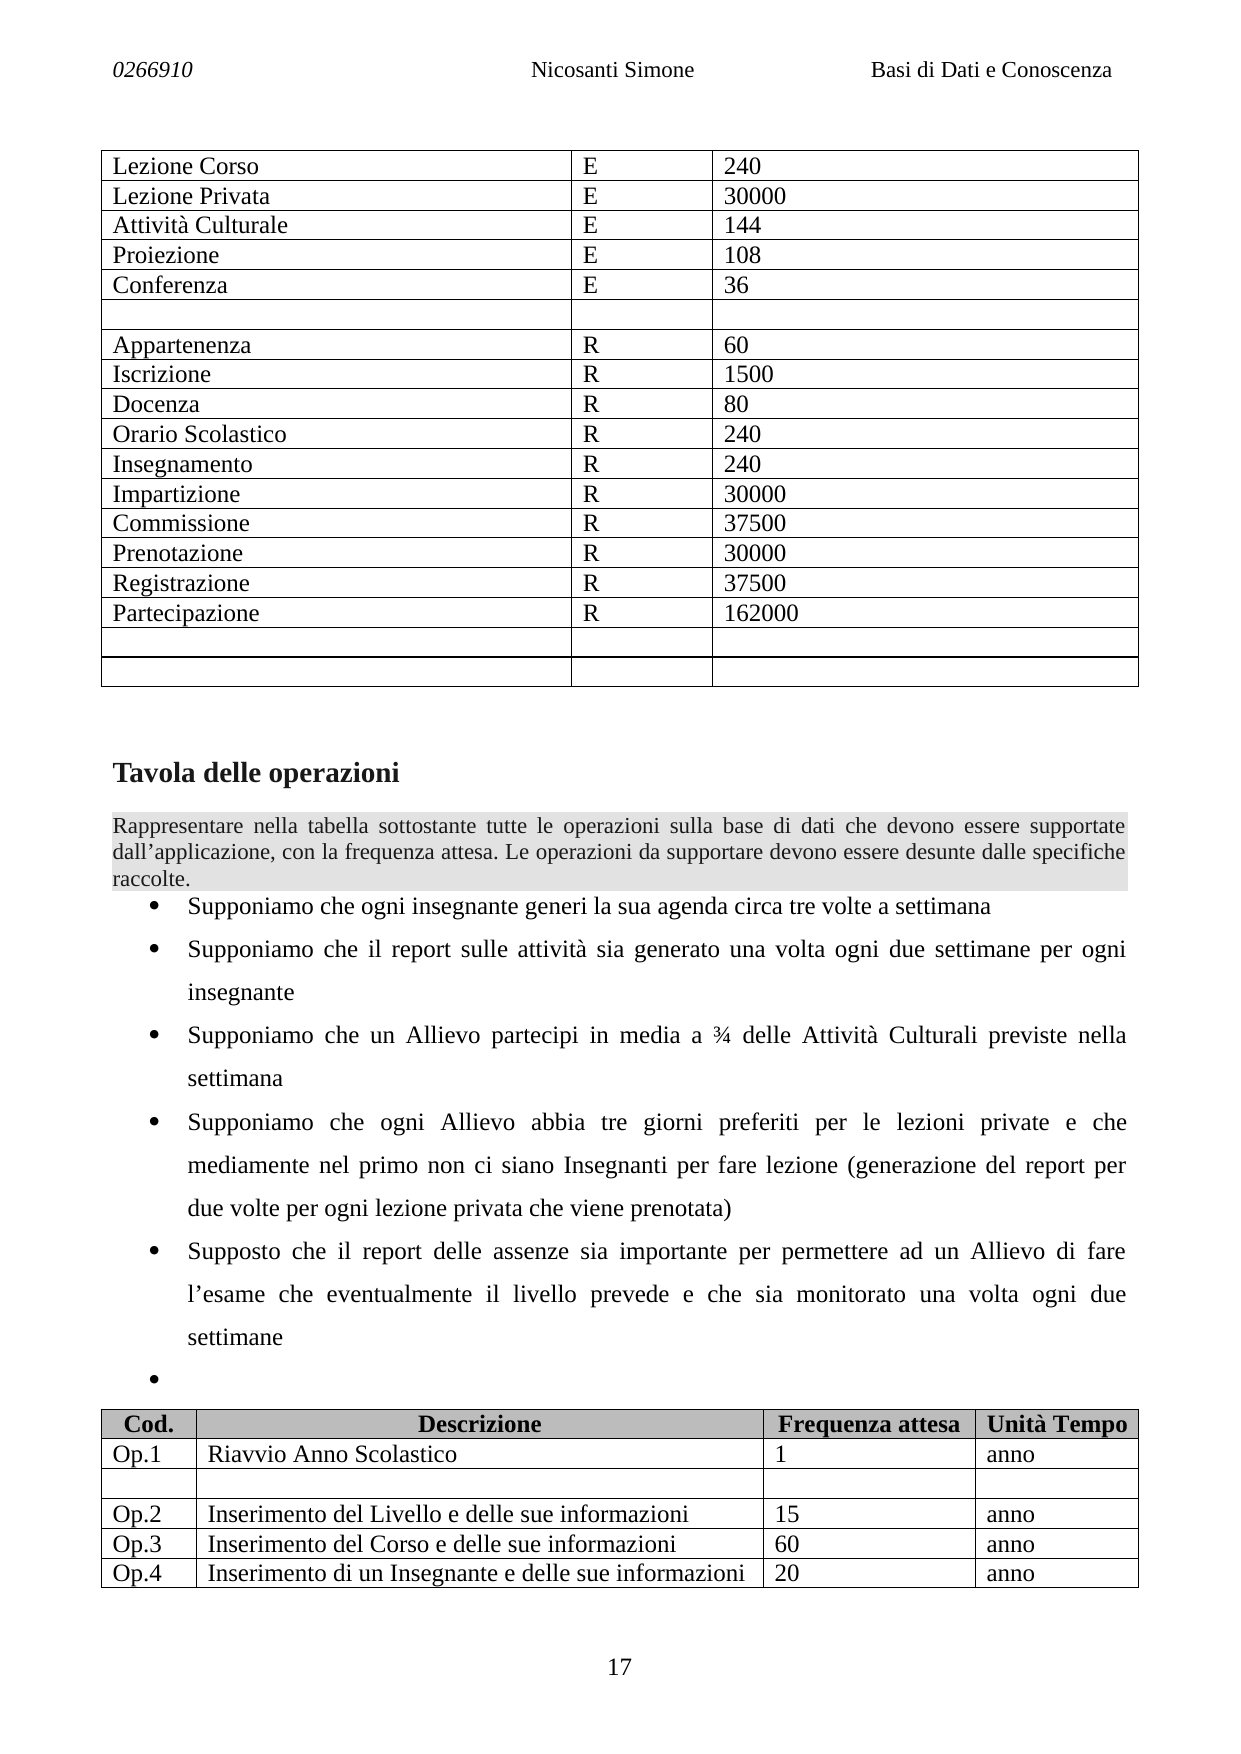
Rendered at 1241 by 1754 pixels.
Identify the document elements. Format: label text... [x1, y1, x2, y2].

table_cell 240 [713, 419, 1138, 448]
table_cell 162000 [713, 598, 1138, 627]
table_cell 144 [713, 211, 1138, 239]
table_cell Commissione [102, 509, 571, 537]
table_header Frequenza attesa [764, 1410, 975, 1438]
table_cell R [572, 509, 712, 537]
table_cell [976, 1469, 1138, 1498]
table_cell [102, 628, 571, 656]
table_cell anno [976, 1439, 1138, 1468]
table_header Descrizione [197, 1410, 763, 1438]
table_cell E [572, 270, 712, 299]
table_cell R [572, 449, 712, 478]
table_cell anno [976, 1529, 1138, 1557]
table_cell Op.2 [102, 1499, 196, 1528]
table_cell R [572, 389, 712, 418]
table_cell anno [976, 1499, 1138, 1528]
table_cell 80 [713, 389, 1138, 418]
table_cell Proiezione [102, 240, 571, 269]
table_cell Prenotazione [102, 538, 571, 567]
table_cell Inserimento di un Insegnante e delle sue informazioni [197, 1559, 763, 1587]
table_cell Op.1 [102, 1439, 196, 1468]
table_cell 36 [713, 270, 1138, 299]
table_cell Inserimento del Livello e delle sue informazioni [197, 1499, 763, 1528]
table_cell 108 [713, 240, 1138, 269]
list Supponiamo che il report sulle attività sia generato una volta ogni due settimane per ogni insegnante [150, 934, 1128, 1006]
table_cell Iscrizione [102, 360, 571, 388]
table_cell 1 [764, 1439, 975, 1468]
subtitle Tavola delle operazioni [112, 755, 1128, 789]
table_cell [713, 658, 1138, 686]
table_cell [572, 628, 712, 656]
table_cell E [572, 181, 712, 209]
table_cell [102, 1469, 196, 1498]
table_cell [197, 1469, 763, 1498]
table_cell Riavvio Anno Scolastico [197, 1439, 763, 1468]
table_cell Orario Scolastico [102, 419, 571, 448]
table_cell Lezione Privata [102, 181, 571, 209]
table_cell [713, 300, 1138, 329]
table_cell R [572, 538, 712, 567]
table_cell 30000 [713, 538, 1138, 567]
table_cell Impartizione [102, 479, 571, 507]
table_cell Op.3 [102, 1529, 196, 1557]
table_cell anno [976, 1559, 1138, 1587]
table_cell 30000 [713, 181, 1138, 209]
table_cell 37500 [713, 509, 1138, 537]
list Supponiamo che ogni insegnante generi la sua agenda circa tre volte a settimana [150, 891, 1128, 920]
table_cell [572, 300, 712, 329]
list Supponiamo che ogni Allievo abbia tre giorni preferiti per le lezioni private e che mediamente nel primo non ci siano Insegnanti per fare lezione (generazione del report per due volte per ogni lezione privata che viene prenotata) [150, 1107, 1128, 1222]
table_cell Lezione Corso [102, 151, 571, 180]
table_cell Inserimento del Corso e delle sue informazioni [197, 1529, 763, 1557]
table_cell 15 [764, 1499, 975, 1528]
table_header Cod. [102, 1410, 196, 1438]
table_cell R [572, 419, 712, 448]
table_cell R [572, 360, 712, 388]
table_cell Conferenza [102, 270, 571, 299]
list Supposto che il report delle assenze sia importante per permettere ad un Allievo di fare l’esame che eventualmente il livello prevede e che sia monitorato una volta ogni due settimane [150, 1236, 1128, 1351]
table_cell Appartenenza [102, 330, 571, 358]
table_cell R [572, 330, 712, 358]
table_cell 60 [764, 1529, 975, 1557]
table_cell 60 [713, 330, 1138, 358]
table_cell R [572, 568, 712, 597]
table_cell 240 [713, 449, 1138, 478]
table_cell 1500 [713, 360, 1138, 388]
table_cell Registrazione [102, 568, 571, 597]
table_cell Op.4 [102, 1559, 196, 1587]
text Rappresentare nella tabella sottostante tutte le operazioni sulla base di dati che devono essere supportate dall’applicazione, con la frequenza attesa. Le operazioni da supportare devono essere desunte dalle specifiche raccolte. [112, 812, 1128, 891]
table_cell [713, 628, 1138, 656]
table_cell 30000 [713, 479, 1138, 507]
table_cell 240 [713, 151, 1138, 180]
table_cell Insegnamento [102, 449, 571, 478]
table_cell E [572, 211, 712, 239]
table_cell [102, 300, 571, 329]
table_cell Docenza [102, 389, 571, 418]
table_cell [572, 658, 712, 686]
table_cell 20 [764, 1559, 975, 1587]
table_cell E [572, 240, 712, 269]
table_cell [764, 1469, 975, 1498]
table_cell Attività Culturale [102, 211, 571, 239]
table_cell R [572, 598, 712, 627]
list Supponiamo che un Allievo partecipi in media a ¾ delle Attività Culturali previste nella settimana [150, 1020, 1128, 1092]
table_cell [102, 658, 571, 686]
table_cell R [572, 479, 712, 507]
table_header Unità Tempo [976, 1410, 1138, 1438]
table_cell Partecipazione [102, 598, 571, 627]
table_cell 37500 [713, 568, 1138, 597]
table_cell E [572, 151, 712, 180]
